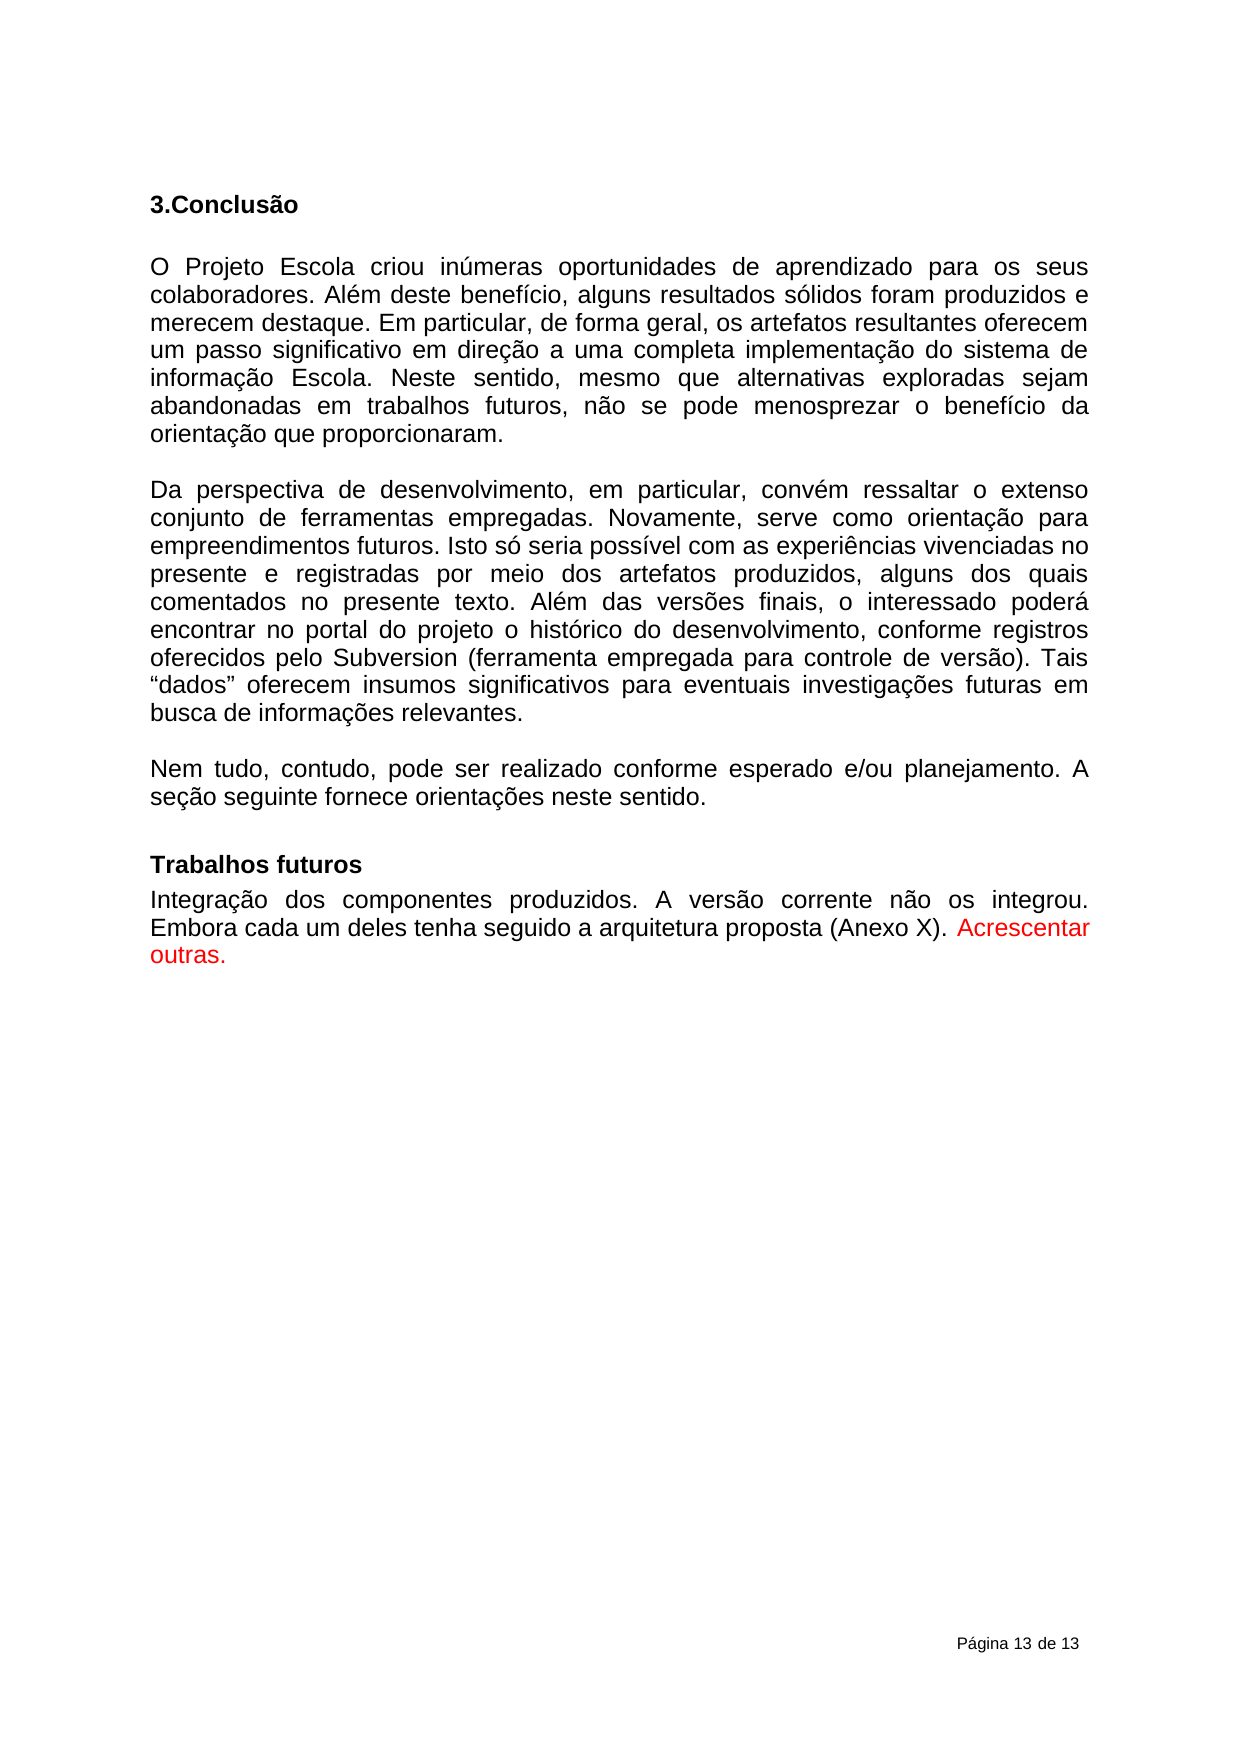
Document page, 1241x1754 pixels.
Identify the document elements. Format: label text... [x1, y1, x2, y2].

text Integração dos componentes produzidos. A versão corrente não os integrou. Embora cada um deles tenha seguido a arquitetura proposta (Anexo X). Acrescentar outras. [150, 885, 1090, 969]
text Da perspectiva de desenvolvimento, em particular, convém ressaltar o extenso conjunto de ferramentas empregadas. Novamente, serve como orientação para empreendimentos futuros. Isto só seria possível com as experiências vivenciadas no presente e registradas por meio dos artefatos produzidos, alguns dos quais comentados no presente texto. Além das versões finais, o interessado poderá encontrar no portal do projeto o histórico do desenvolvimento, conforme registros oferecidos pelo Subversion (ferramenta empregada para controle de versão). Tais “dados” oferecem insumos significativos para eventuais investigações futuras em busca de informações relevantes. [150, 476, 1090, 727]
subtitle Trabalhos futuros [150, 851, 1090, 879]
text Nem tudo, contudo, pode ser realizado conforme esperado e/ou planejamento. A seção seguinte fornece orientações neste sentido. [150, 755, 1090, 811]
subtitle Conclusão [150, 190, 1090, 218]
text O Projeto Escola criou inúmeras oportunidades de aprendizado para os seus colaboradores. Além deste benefício, alguns resultados sólidos foram produzidos e merecem destaque. Em particular, de forma geral, os artefatos resultantes oferecem um passo significativo em direção a uma completa implementação do sistema de informação Escola. Neste sentido, mesmo que alternativas exploradas sejam abandonadas em trabalhos futuros, não se pode menosprezar o benefício da orientação que proporcionaram. [150, 252, 1090, 448]
